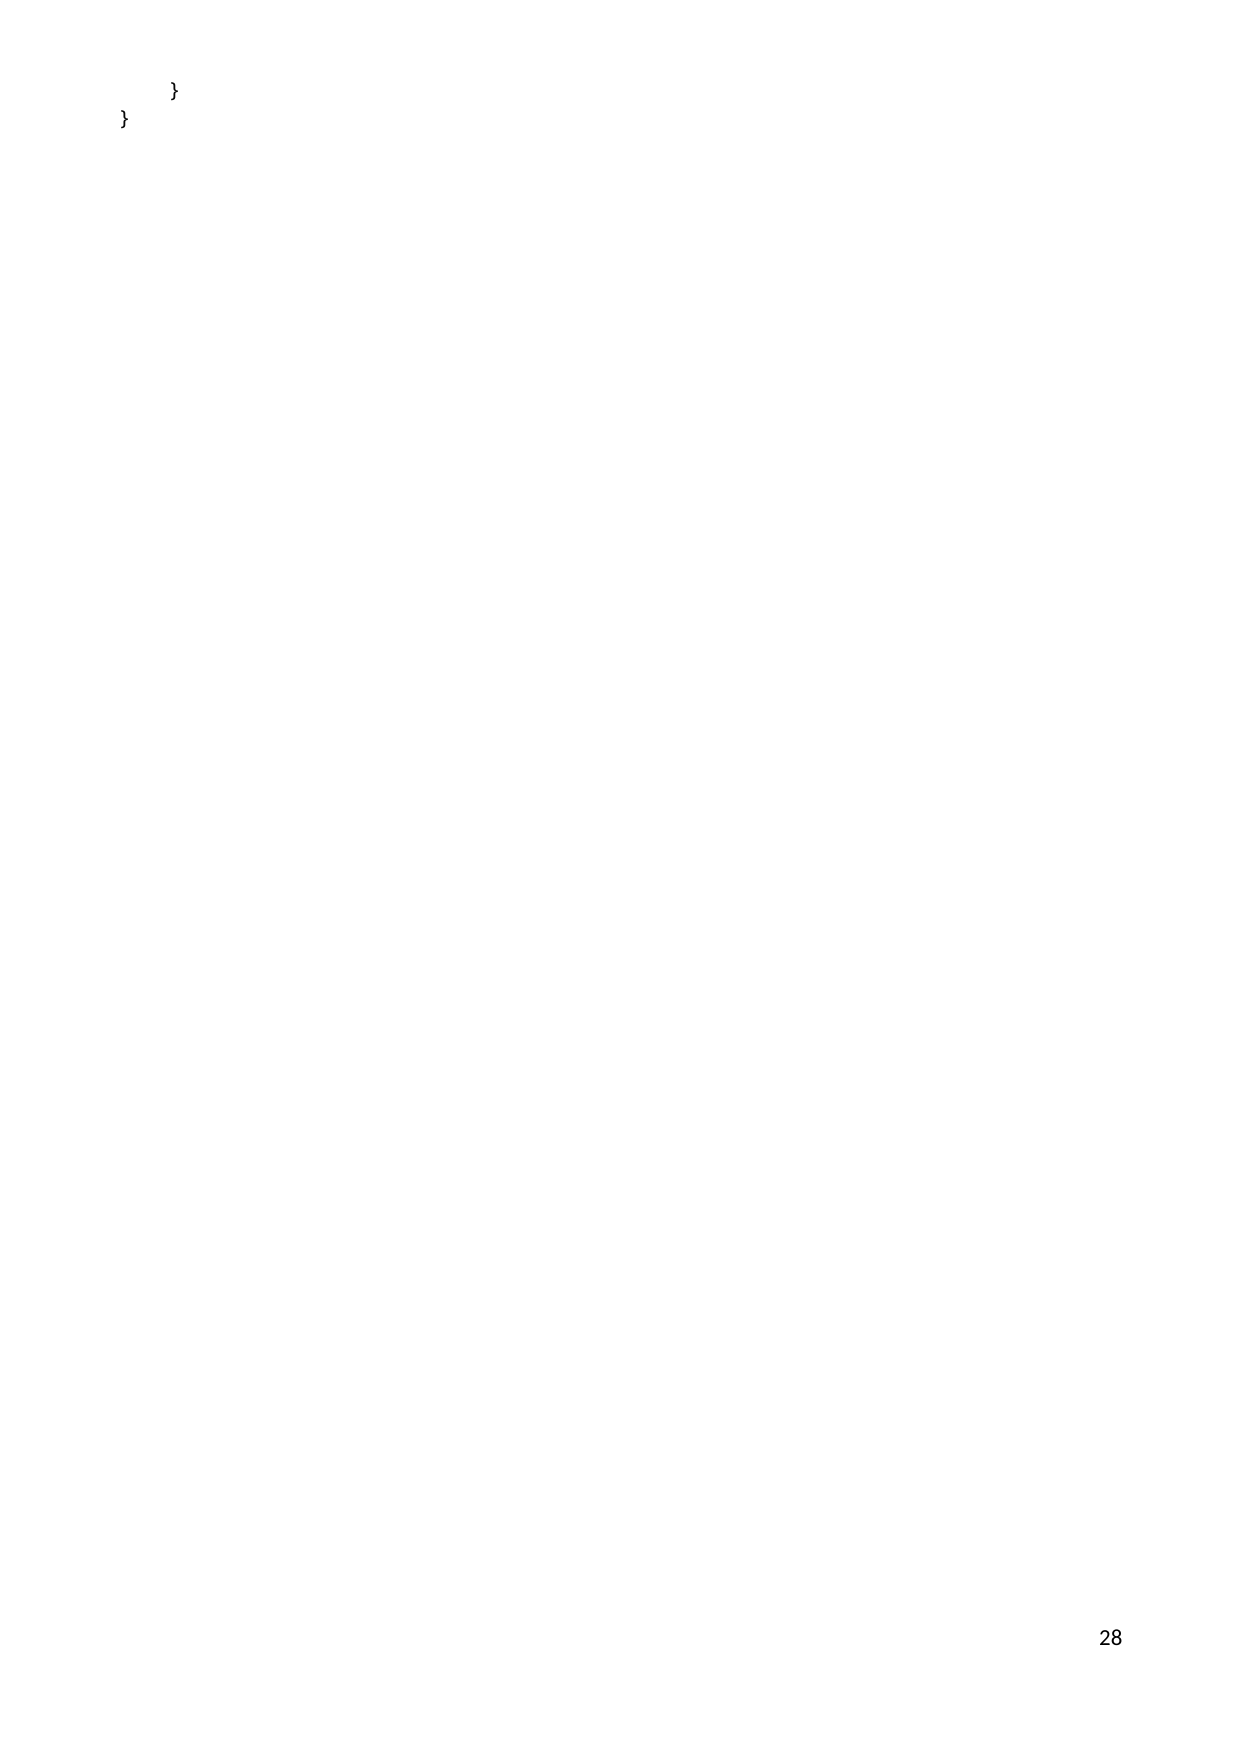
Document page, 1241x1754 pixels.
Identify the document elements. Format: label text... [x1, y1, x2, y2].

text } } [118, 75, 1122, 132]
